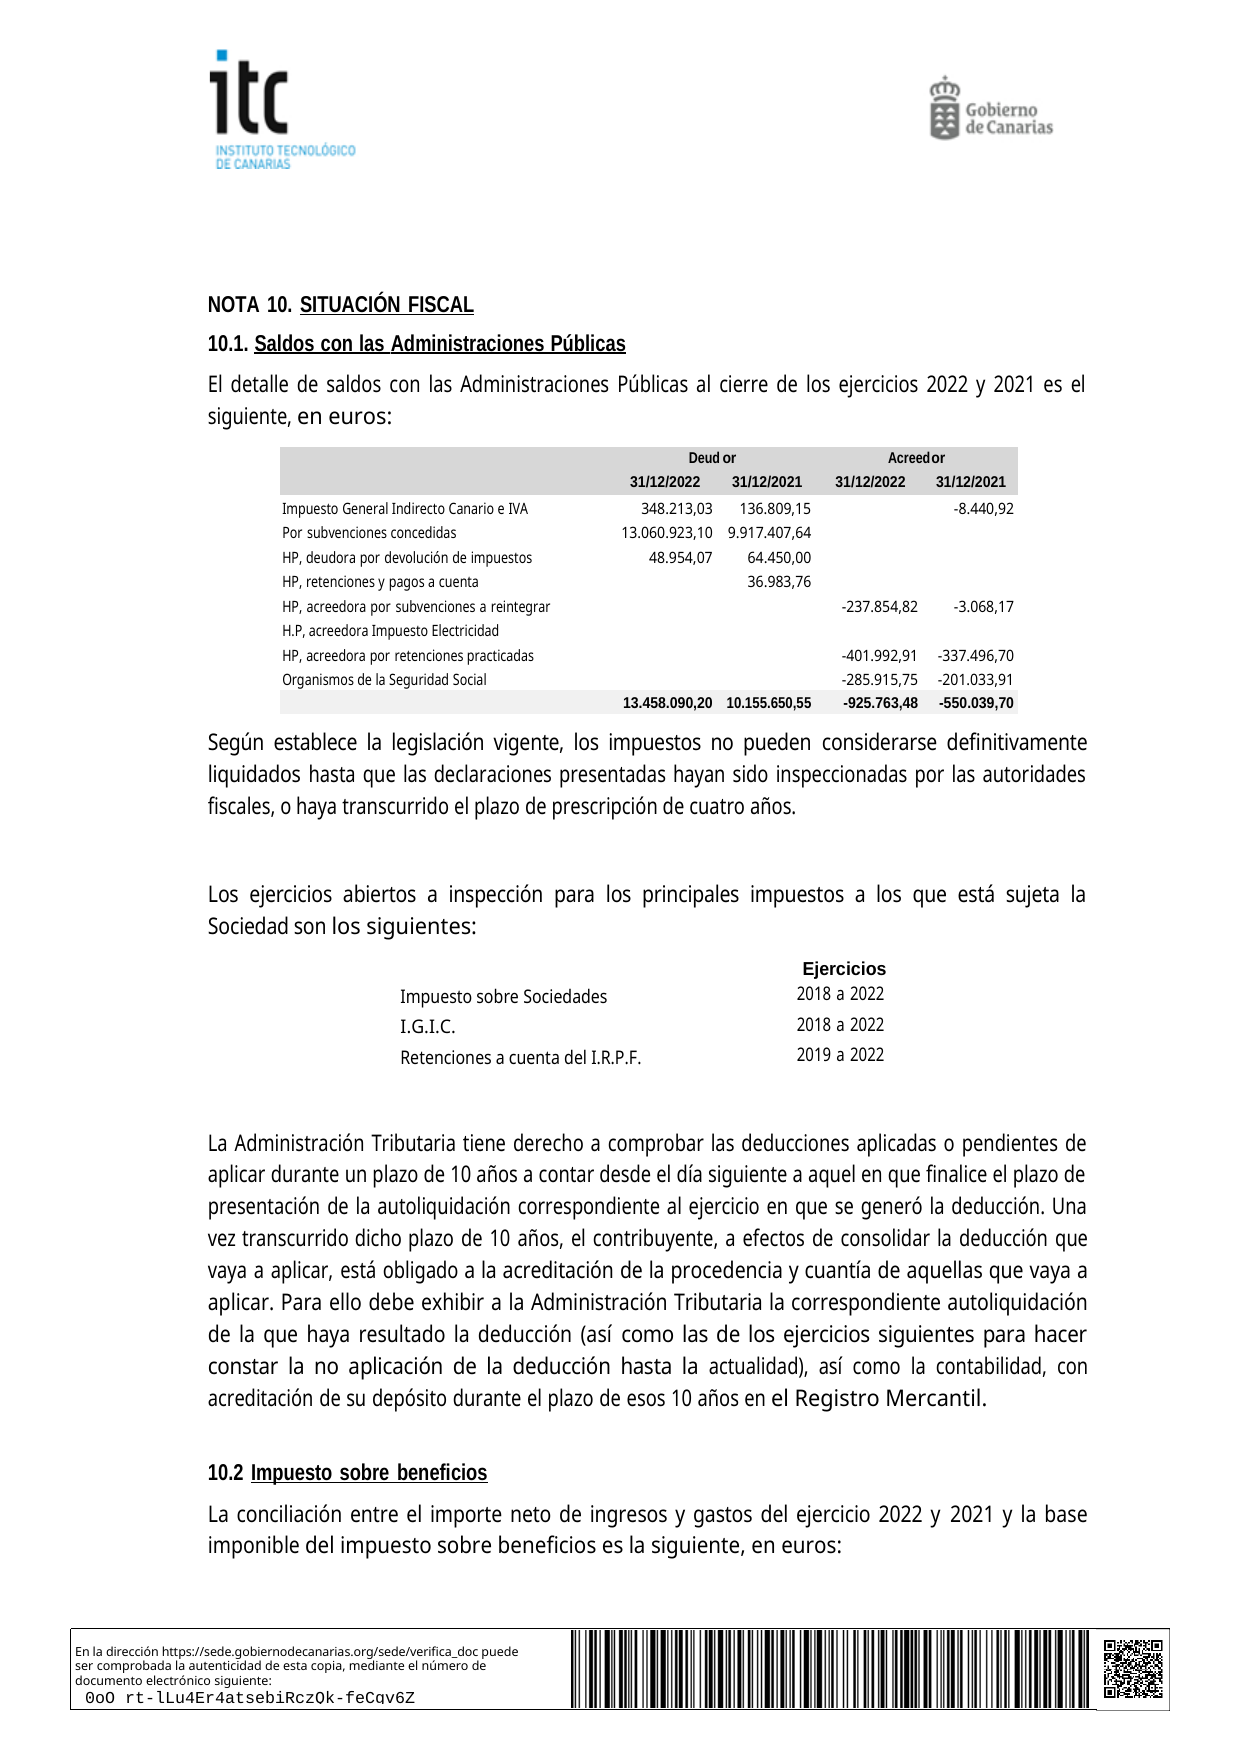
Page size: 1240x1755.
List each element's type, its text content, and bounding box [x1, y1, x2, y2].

subtitle NOTA 10. SITUACIÓN FISCAL [208, 291, 1181, 317]
text Retenciones a cuenta del I.R.P.F. 2019 a 2022 [400, 1042, 1181, 1070]
text La conciliación entre el importe neto de ingresos y gastos del ejercicio 2022 y 2021 y la base imponible del impuesto sobre beneficios es la siguiente, en euros: [208, 1498, 1088, 1561]
table_cell -201.033,91 [927, 666, 1018, 690]
table_cell Por subvenciones concedidas [280, 519, 584, 543]
table_cell [823, 568, 927, 592]
text Según establece la legislación vigente, los impuestos no pueden considerarse definitivamente liquidados hasta que las declaraciones presentadas hayan sido inspeccionadas por las autoridades fiscales, o haya transcurrido el plazo de prescripción de cuatro años. [208, 726, 1088, 821]
table_cell [584, 568, 721, 592]
table_cell 13.060.923,10 [584, 519, 721, 543]
text 10.1. Saldos con las Administraciones Públicas [208, 329, 1181, 356]
table_cell [823, 543, 927, 568]
table_cell [927, 568, 1018, 592]
text Los ejercicios abiertos a inspección para los principales impuestos a los que está sujeta la Sociedad son los siguientes: [208, 878, 1088, 941]
table_cell 348.213,03 [584, 495, 721, 519]
table_cell Impuesto General Indirecto Canario e IVA [280, 495, 584, 519]
table_cell -401.992,91 [823, 641, 927, 666]
table_cell 64.450,00 [721, 543, 823, 568]
table_cell 48.954,07 [584, 543, 721, 568]
text Impuesto sobre Sociedades 2018 a 2022 [400, 980, 1181, 1008]
table_header Acreed 31/12/2022 [823, 447, 927, 495]
table_cell 9.917.407,64 [721, 519, 823, 543]
table_header or 31/12/2021 [927, 447, 1018, 495]
table_cell -237.854,82 [823, 592, 927, 617]
table_cell 136.809,15 [721, 495, 823, 519]
table_cell [927, 543, 1018, 568]
table_cell 13.458.090,20 [584, 690, 721, 714]
table_cell [721, 641, 823, 666]
text I.G.I.C. 2018 a 2022 [400, 1012, 1181, 1038]
table_cell [823, 495, 927, 519]
table_header Deud 31/12/2022 [584, 447, 721, 495]
table_cell -285.915,75 [823, 666, 927, 690]
subtitle 10.2 Impuesto sobre beneficios [208, 1459, 1181, 1485]
table_cell -550.039,70 [927, 690, 1018, 714]
table_cell -337.496,70 [927, 641, 1018, 666]
table_cell Organismos de la Seguridad Social [280, 666, 584, 690]
table_cell [823, 617, 927, 641]
table_cell HP, acreedora por retenciones practicadas [280, 641, 584, 666]
table_cell [584, 666, 721, 690]
table_cell [584, 641, 721, 666]
table_cell [280, 690, 584, 714]
table_cell [927, 519, 1018, 543]
table_cell HP, acreedora por subvenciones a reintegrar [280, 592, 584, 617]
table_cell 36.983,76 [721, 568, 823, 592]
table_cell [584, 617, 721, 641]
table_cell [721, 666, 823, 690]
table_cell [721, 592, 823, 617]
table_header [280, 447, 584, 495]
table_cell -8.440,92 [927, 495, 1018, 519]
text Ejercicios [802, 958, 1181, 979]
table_cell [584, 592, 721, 617]
table_cell HP, deudora por devolución de impuestos [280, 543, 584, 568]
table_cell [823, 519, 927, 543]
table_cell [721, 617, 823, 641]
text El detalle de saldos con las Administraciones Públicas al cierre de los ejercicios 2022 y 2021 es el siguiente, en euros: [208, 368, 1088, 431]
table_cell H.P, acreedora Impuesto Electricidad [280, 617, 584, 641]
table_cell HP, retenciones y pagos a cuenta [280, 568, 584, 592]
table_cell -925.763,48 [823, 690, 927, 714]
text La Administración Tributaria tiene derecho a comprobar las deducciones aplicadas o pendientes de aplicar durante un plazo de 10 años a contar desde el día siguiente a aquel en que finalice el plazo de presentación de la autoliquidación correspondiente al ejercicio en que se generó la deducción. Una vez transcurrido dicho plazo de 10 años, el contribuyente, a efectos de consolidar la deducción que vaya a aplicar, está obligado a la acreditación de la procedencia y cuantía de aquellas que vaya a aplicar. Para ello debe exhibir a la Administración Tributaria la correspondiente autoliquidación de la que haya resultado la deducción (así como las de los ejercicios siguientes para hacer constar la no aplicación de la deducción hasta la actualidad), así como la contabilidad, con acreditación de su depósito durante el plazo de esos 10 años en el Registro Mercantil. [208, 1126, 1088, 1413]
table_cell 10.155.650,55 [721, 690, 823, 714]
table_header or 31/12/2021 [721, 447, 823, 495]
table_cell -3.068,17 [927, 592, 1018, 617]
table_cell [927, 617, 1018, 641]
